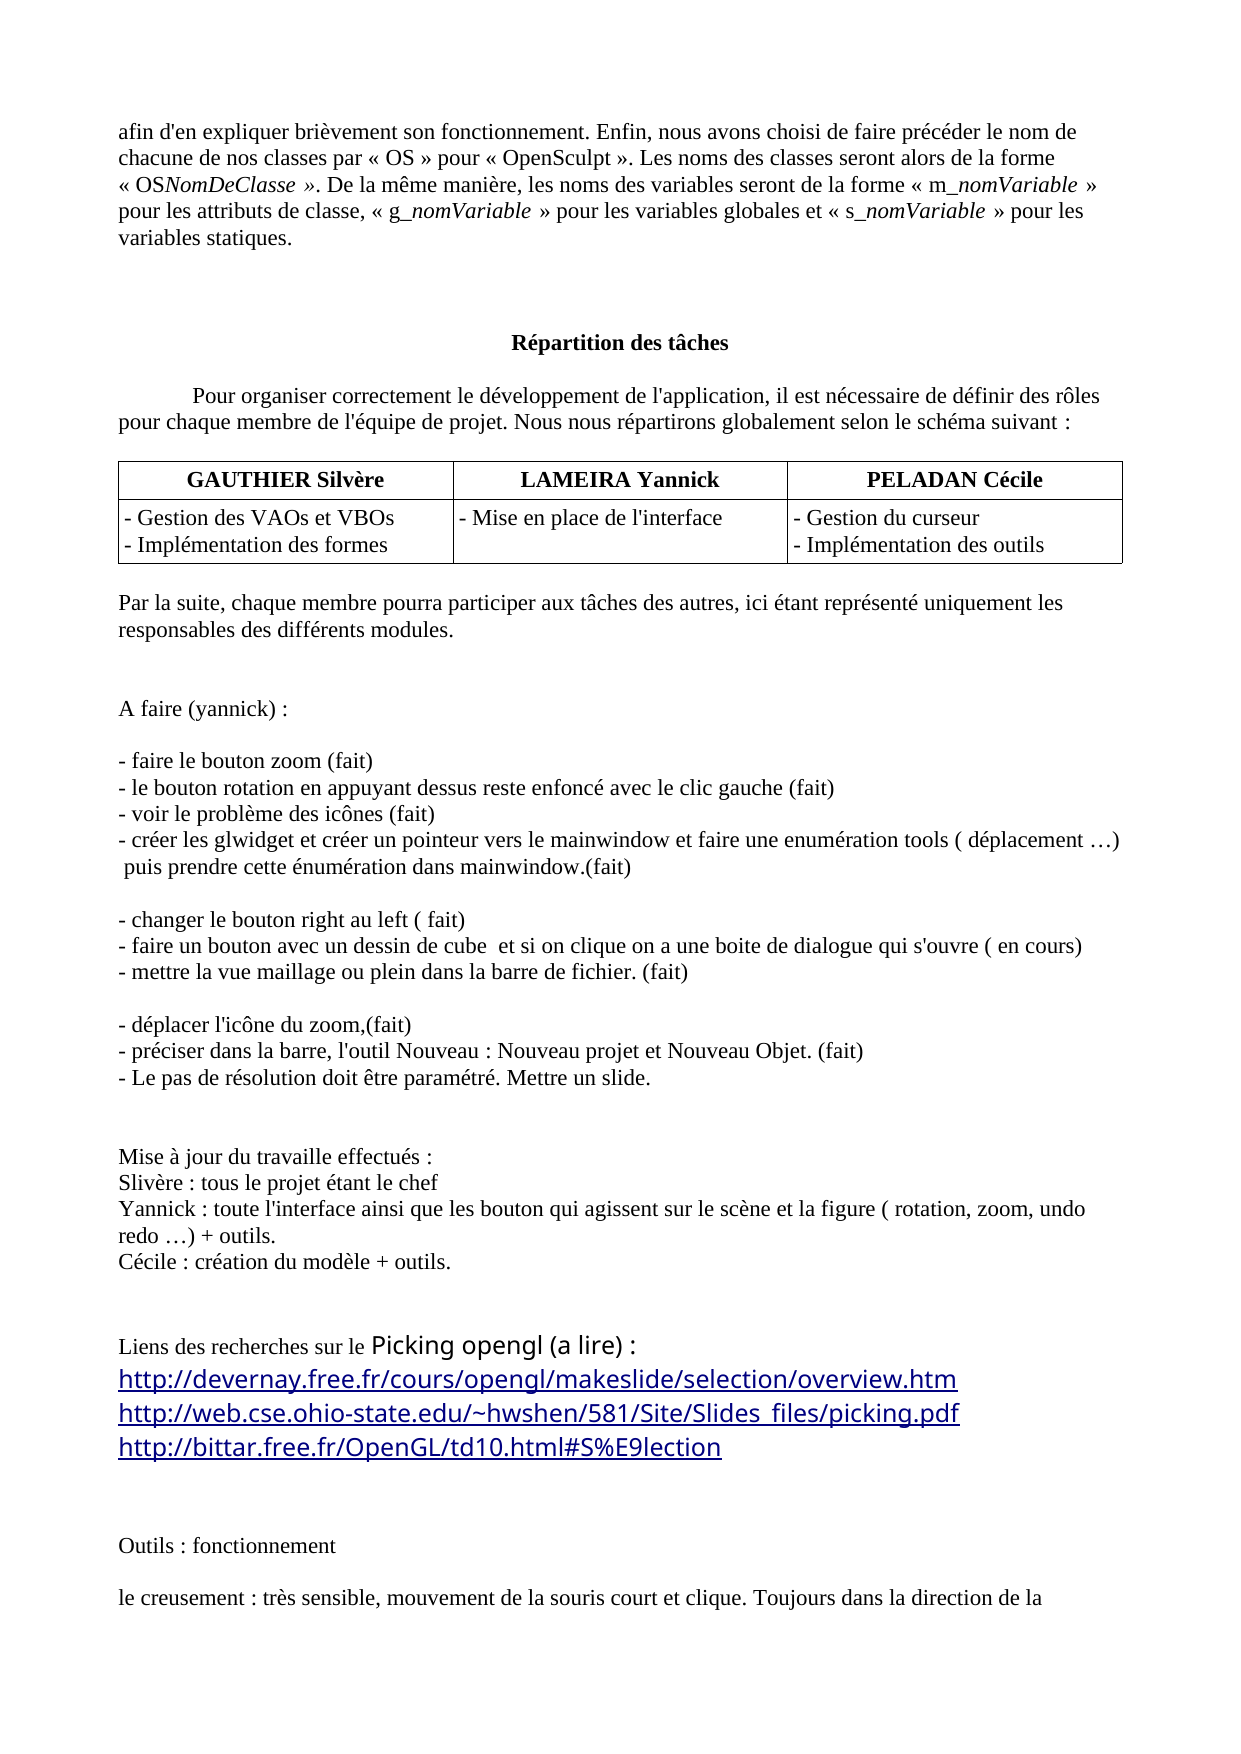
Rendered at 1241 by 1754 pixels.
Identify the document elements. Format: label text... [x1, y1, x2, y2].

text - faire le bouton zoom (fait) [118, 747, 1122, 774]
text - mettre la vue maillage ou plein dans la barre de fichier. (fait) [118, 958, 1122, 985]
text - déplacer l'icône du zoom,(fait) [118, 1011, 1122, 1037]
text - le bouton rotation en appuyant dessus reste enfoncé avec le clic gauche (fait) [118, 774, 1122, 800]
text Yannick : toute l'interface ainsi que les bouton qui agissent sur le scène et la figure ( rotation, zoom, undo redo …) + outils. [118, 1196, 1122, 1248]
text Outils : fonctionnement [118, 1532, 1122, 1558]
text http://bittar.free.fr/OpenGL/td10.html#S%E9lection [118, 1429, 1122, 1463]
table_cell - Gestion du curseur - Implémentation des outils [788, 500, 1122, 563]
text Par la suite, chaque membre pourra participer aux tâches des autres, ici étant représenté uniquement les responsables des différents modules. [118, 589, 1122, 642]
table_header LAMEIRA Yannick [454, 462, 787, 499]
text Mise à jour du travaille effectués : [118, 1143, 1122, 1169]
text - changer le bouton right au left ( fait) [118, 906, 1122, 932]
text Répartition des tâches [118, 329, 1122, 355]
table_header GAUTHIER Silvère [119, 462, 453, 499]
text - faire un bouton avec un dessin de cube et si on clique on a une boite de dialogue qui s'ouvre ( en cours) [118, 932, 1122, 958]
text Slivère : tous le projet étant le chef [118, 1169, 1122, 1196]
text http://web.cse.ohio-state.edu/~hwshen/581/Site/Slides_files/picking.pdf [118, 1395, 1122, 1429]
text http://devernay.free.fr/cours/opengl/makeslide/selection/overview.htm [118, 1361, 1122, 1395]
text afin d'en expliquer brièvement son fonctionnement. Enfin, nous avons choisi de faire précéder le nom de chacune de nos classes par « OS » pour « OpenSculpt ». Les noms des classes seront alors de la forme « OSNomDeClasse ». De la même manière, les noms des variables seront de la forme « m_nomVariable » pour les attributs de classe, « g_nomVariable » pour les variables globales et « s_nomVariable » pour les variables statiques. [118, 118, 1122, 250]
table_cell - Gestion des VAOs et VBOs - Implémentation des formes [119, 500, 453, 563]
text - voir le problème des icônes (fait) [118, 800, 1122, 827]
text A faire (yannick) : [118, 695, 1122, 721]
text le creusement : très sensible, mouvement de la souris court et clique. Toujours dans la direction de la [118, 1584, 1122, 1611]
text - préciser dans la barre, l'outil Nouveau : Nouveau projet et Nouveau Objet. (fait) [118, 1037, 1122, 1064]
text Pour organiser correctement le développement de l'application, il est nécessaire de définir des rôles pour chaque membre de l'équipe de projet. Nous nous répartirons globalement selon le schéma suivant : [118, 382, 1122, 434]
table_header PELADAN Cécile [788, 462, 1122, 499]
text Liens des recherches sur le Picking opengl (a lire) : [118, 1327, 1122, 1361]
text - Le pas de résolution doit être paramétré. Mettre un slide. [118, 1064, 1122, 1090]
text puis prendre cette énumération dans mainwindow.(fait) [118, 853, 1122, 879]
text - créer les glwidget et créer un pointeur vers le mainwindow et faire une enumération tools ( déplacement …) [118, 827, 1122, 853]
table_cell - Mise en place de l'interface [454, 500, 787, 563]
text Cécile : création du modèle + outils. [118, 1248, 1122, 1274]
